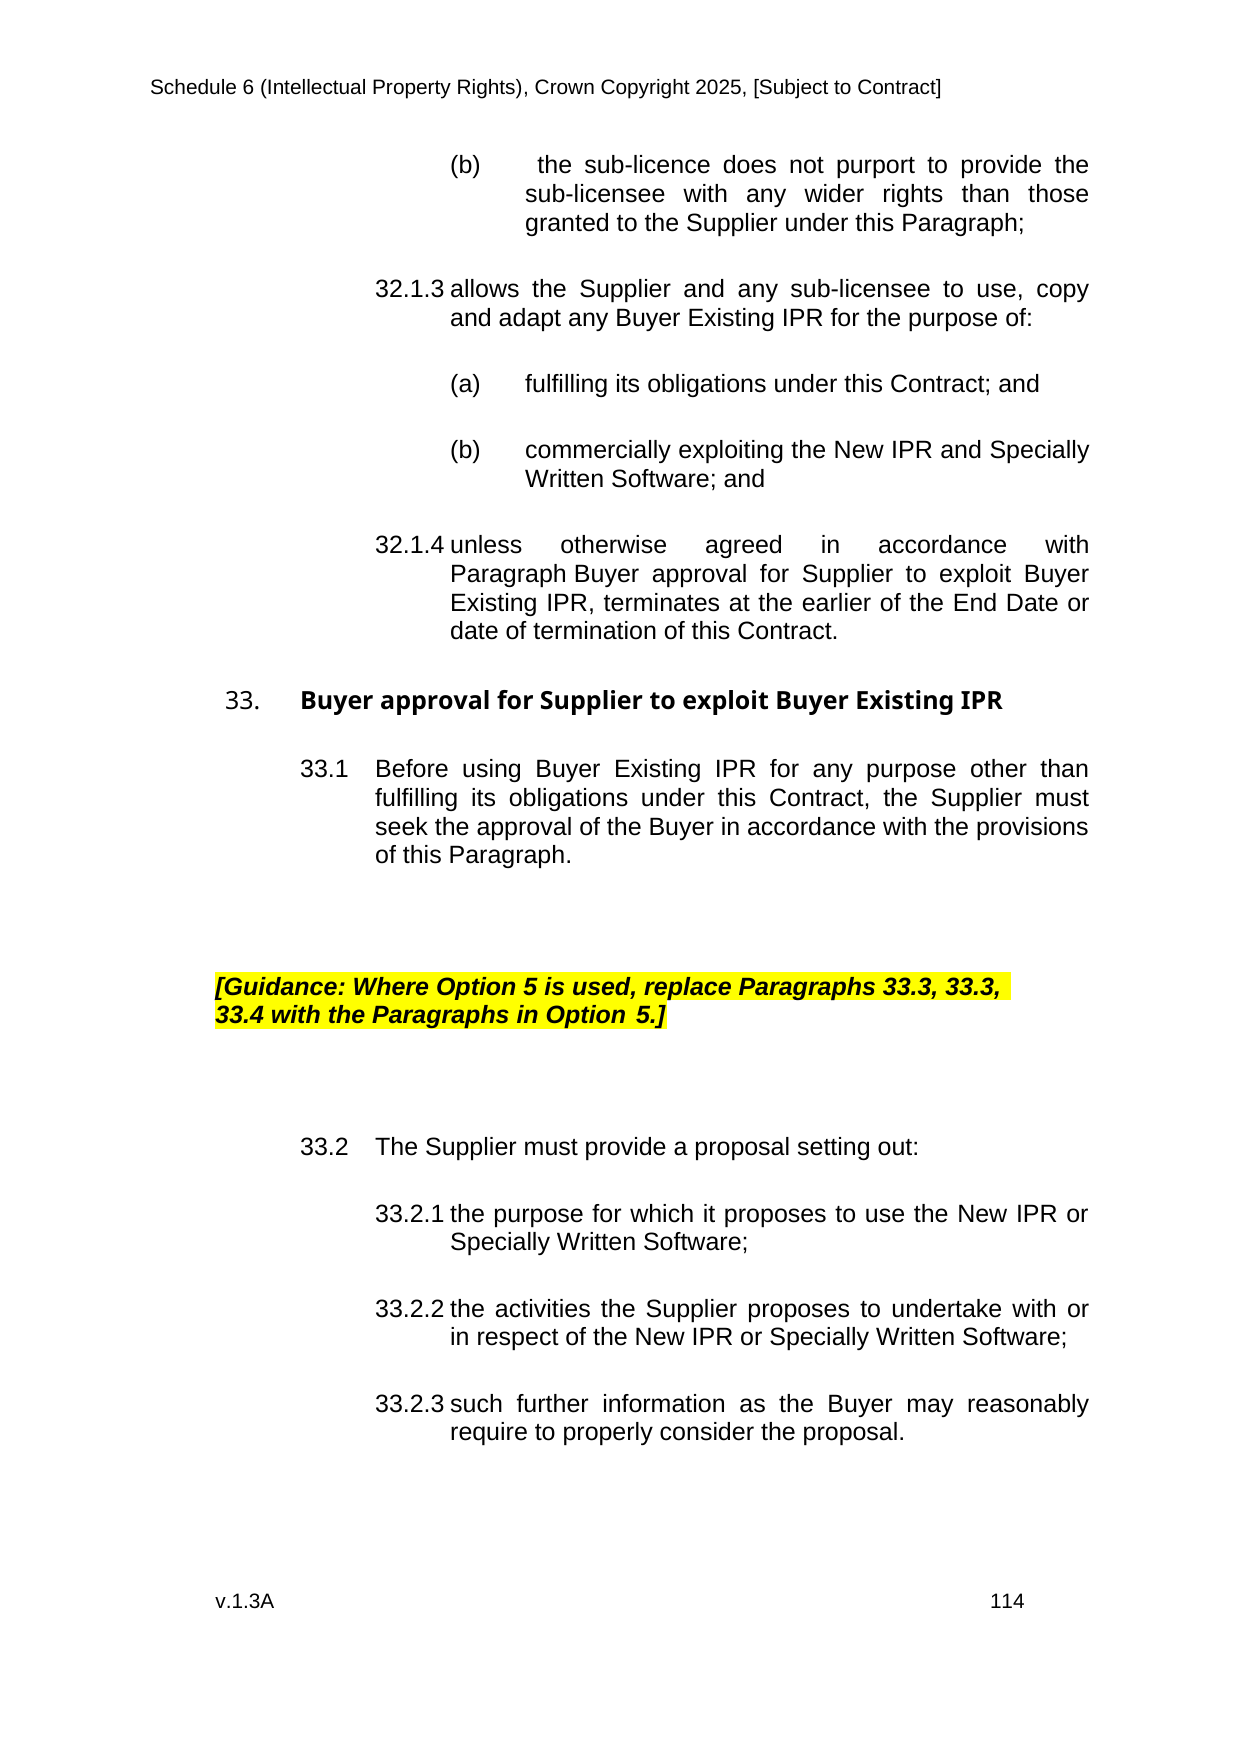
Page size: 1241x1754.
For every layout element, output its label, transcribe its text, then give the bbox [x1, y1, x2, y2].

list Before using Buyer Existing IPR for any purpose other than fulfilling its obligations under this Contract, the Supplier must seek the approval of the Buyer in accordance with the provisions of this Paragraph. [300, 754, 1090, 869]
list the purpose for which it proposes to use the New IPR or Specially Written Software; [375, 1198, 1090, 1256]
list The Supplier must provide a proposal setting out: [300, 1132, 1090, 1161]
list unless otherwise agreed in accordance with Paragraph Buyer approval for Supplier to exploit Buyer Existing IPR, terminates at the earlier of the End Date or date of termination of this Contract. [375, 530, 1090, 645]
list fulfilling its obligations under this Contract; and [450, 369, 1090, 397]
subtitle Buyer approval for Supplier to exploit Buyer Existing IPR [225, 682, 1090, 717]
list allows the Supplier and any sub-licensee to use, copy and adapt any Buyer Existing IPR for the purpose of: [375, 274, 1090, 331]
list the sub-licence does not purport to provide the sub-licensee with any wider rights than those granted to the Supplier under this Paragraph; [450, 150, 1090, 236]
text [Guidance: Where Option 5 is used, replace Paragraphs 33.3, 33.3, 33.4 with the Paragraphs in Option 5.] [151, 908, 1089, 1094]
list the activities the Supplier proposes to undertake with or in respect of the New IPR or Specially Written Software; [375, 1293, 1090, 1351]
list commercially exploiting the New IPR and Specially Written Software; and [450, 435, 1090, 492]
list such further information as the Buyer may reasonably require to properly consider the proposal. [375, 1388, 1090, 1446]
